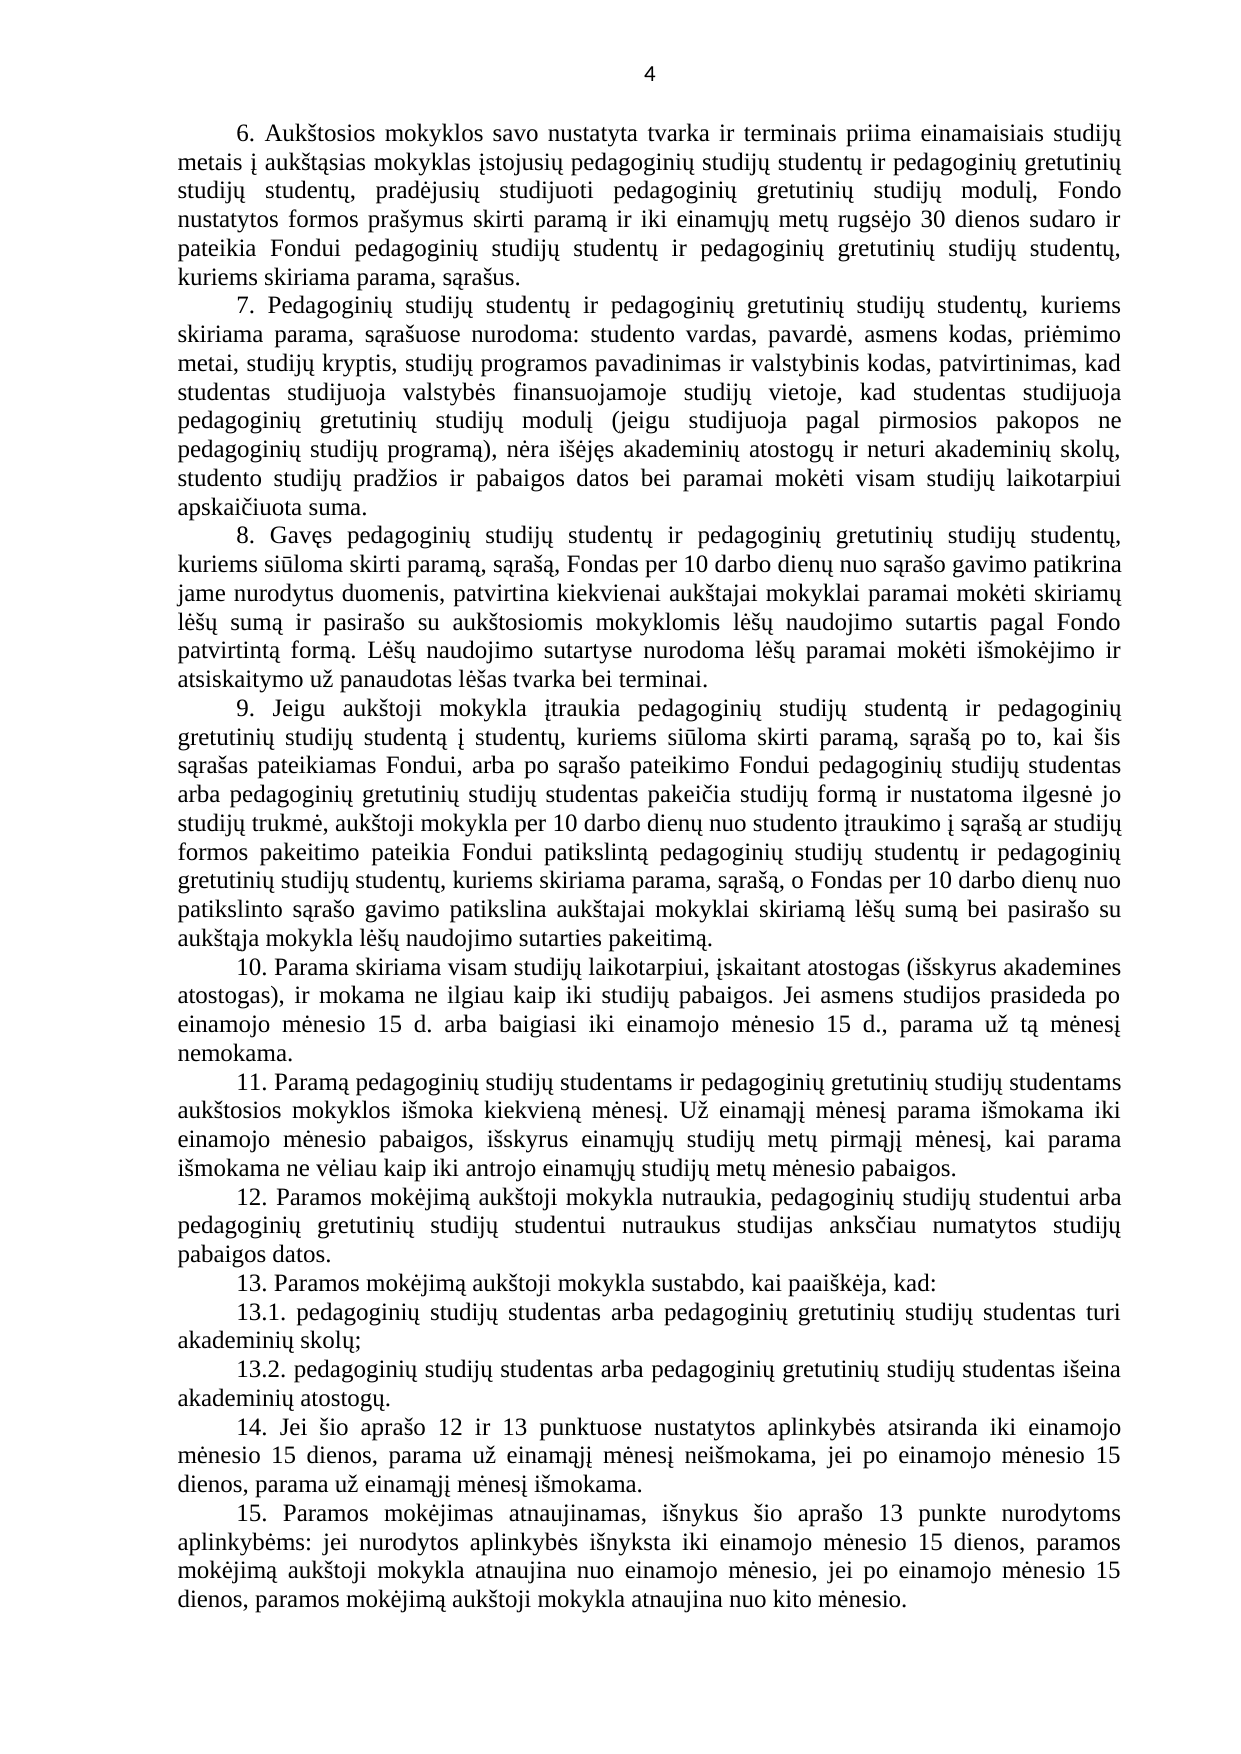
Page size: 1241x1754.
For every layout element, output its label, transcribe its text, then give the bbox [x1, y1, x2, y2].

text 8. Gavęs pedagoginių studijų studentų ir pedagoginių gretutinių studijų studentų, kuriems siūloma skirti paramą, sąrašą, Fondas per 10 darbo dienų nuo sąrašo gavimo patikrina jame nurodytus duomenis, patvirtina kiekvienai aukštajai mokyklai paramai mokėti skiriamų lėšų sumą ir pasirašo su aukštosiomis mokyklomis lėšų naudojimo sutartis pagal Fondo patvirtintą formą. Lėšų naudojimo sutartyse nurodoma lėšų paramai mokėti išmokėjimo ir atsiskaitymo už panaudotas lėšas tvarka bei terminai. [177, 521, 1122, 693]
text 13.1. pedagoginių studijų studentas arba pedagoginių gretutinių studijų studentas turi akademinių skolų; [177, 1297, 1122, 1354]
text 10. Parama skiriama visam studijų laikotarpiui, įskaitant atostogas (išskyrus akademines atostogas), ir mokama ne ilgiau kaip iki studijų pabaigos. Jei asmens studijos prasideda po einamojo mėnesio 15 d. arba baigiasi iki einamojo mėnesio 15 d., parama už tą mėnesį nemokama. [177, 952, 1122, 1067]
text 7. Pedagoginių studijų studentų ir pedagoginių gretutinių studijų studentų, kuriems skiriama parama, sąrašuose nurodoma: studento vardas, pavardė, asmens kodas, priėmimo metai, studijų kryptis, studijų programos pavadinimas ir valstybinis kodas, patvirtinimas, kad studentas studijuoja valstybės finansuojamoje studijų vietoje, kad studentas studijuoja pedagoginių gretutinių studijų modulį (jeigu studijuoja pagal pirmosios pakopos ne pedagoginių studijų programą), nėra išėjęs akademinių atostogų ir neturi akademinių skolų, studento studijų pradžios ir pabaigos datos bei paramai mokėti visam studijų laikotarpiui apskaičiuota suma. [177, 291, 1122, 521]
text 14. Jei šio aprašo 12 ir 13 punktuose nustatytos aplinkybės atsiranda iki einamojo mėnesio 15 dienos, parama už einamąjį mėnesį neišmokama, jei po einamojo mėnesio 15 dienos, parama už einamąjį mėnesį išmokama. [177, 1412, 1122, 1498]
text 6. Aukštosios mokyklos savo nustatyta tvarka ir terminais priima einamaisiais studijų metais į aukštąsias mokyklas įstojusių pedagoginių studijų studentų ir pedagoginių gretutinių studijų studentų, pradėjusių studijuoti pedagoginių gretutinių studijų modulį, Fondo nustatytos formos prašymus skirti paramą ir iki einamųjų metų rugsėjo 30 dienos sudaro ir pateikia Fondui pedagoginių studijų studentų ir pedagoginių gretutinių studijų studentų, kuriems skiriama parama, sąrašus. [177, 118, 1122, 291]
text 13. Paramos mokėjimą aukštoji mokykla sustabdo, kai paaiškėja, kad: [177, 1268, 1122, 1297]
text 11. Paramą pedagoginių studijų studentams ir pedagoginių gretutinių studijų studentams aukštosios mokyklos išmoka kiekvieną mėnesį. Už einamąjį mėnesį parama išmokama iki einamojo mėnesio pabaigos, išskyrus einamųjų studijų metų pirmąjį mėnesį, kai parama išmokama ne vėliau kaip iki antrojo einamųjų studijų metų mėnesio pabaigos. [177, 1067, 1122, 1182]
text 9. Jeigu aukštoji mokykla įtraukia pedagoginių studijų studentą ir pedagoginių gretutinių studijų studentą į studentų, kuriems siūloma skirti paramą, sąrašą po to, kai šis sąrašas pateikiamas Fondui, arba po sąrašo pateikimo Fondui pedagoginių studijų studentas arba pedagoginių gretutinių studijų studentas pakeičia studijų formą ir nustatoma ilgesnė jo studijų trukmė, aukštoji mokykla per 10 darbo dienų nuo studento įtraukimo į sąrašą ar studijų formos pakeitimo pateikia Fondui patikslintą pedagoginių studijų studentų ir pedagoginių gretutinių studijų studentų, kuriems skiriama parama, sąrašą, o Fondas per 10 darbo dienų nuo patikslinto sąrašo gavimo patikslina aukštajai mokyklai skiriamą lėšų sumą bei pasirašo su aukštąja mokykla lėšų naudojimo sutarties pakeitimą. [177, 693, 1122, 952]
text 12. Paramos mokėjimą aukštoji mokykla nutraukia, pedagoginių studijų studentui arba pedagoginių gretutinių studijų studentui nutraukus studijas anksčiau numatytos studijų pabaigos datos. [177, 1182, 1122, 1268]
text 13.2. pedagoginių studijų studentas arba pedagoginių gretutinių studijų studentas išeina akademinių atostogų. [177, 1354, 1122, 1412]
text 15. Paramos mokėjimas atnaujinamas, išnykus šio aprašo 13 punkte nurodytoms aplinkybėms: jei nurodytos aplinkybės išnyksta iki einamojo mėnesio 15 dienos, paramos mokėjimą aukštoji mokykla atnaujina nuo einamojo mėnesio, jei po einamojo mėnesio 15 dienos, paramos mokėjimą aukštoji mokykla atnaujina nuo kito mėnesio. [177, 1498, 1122, 1613]
